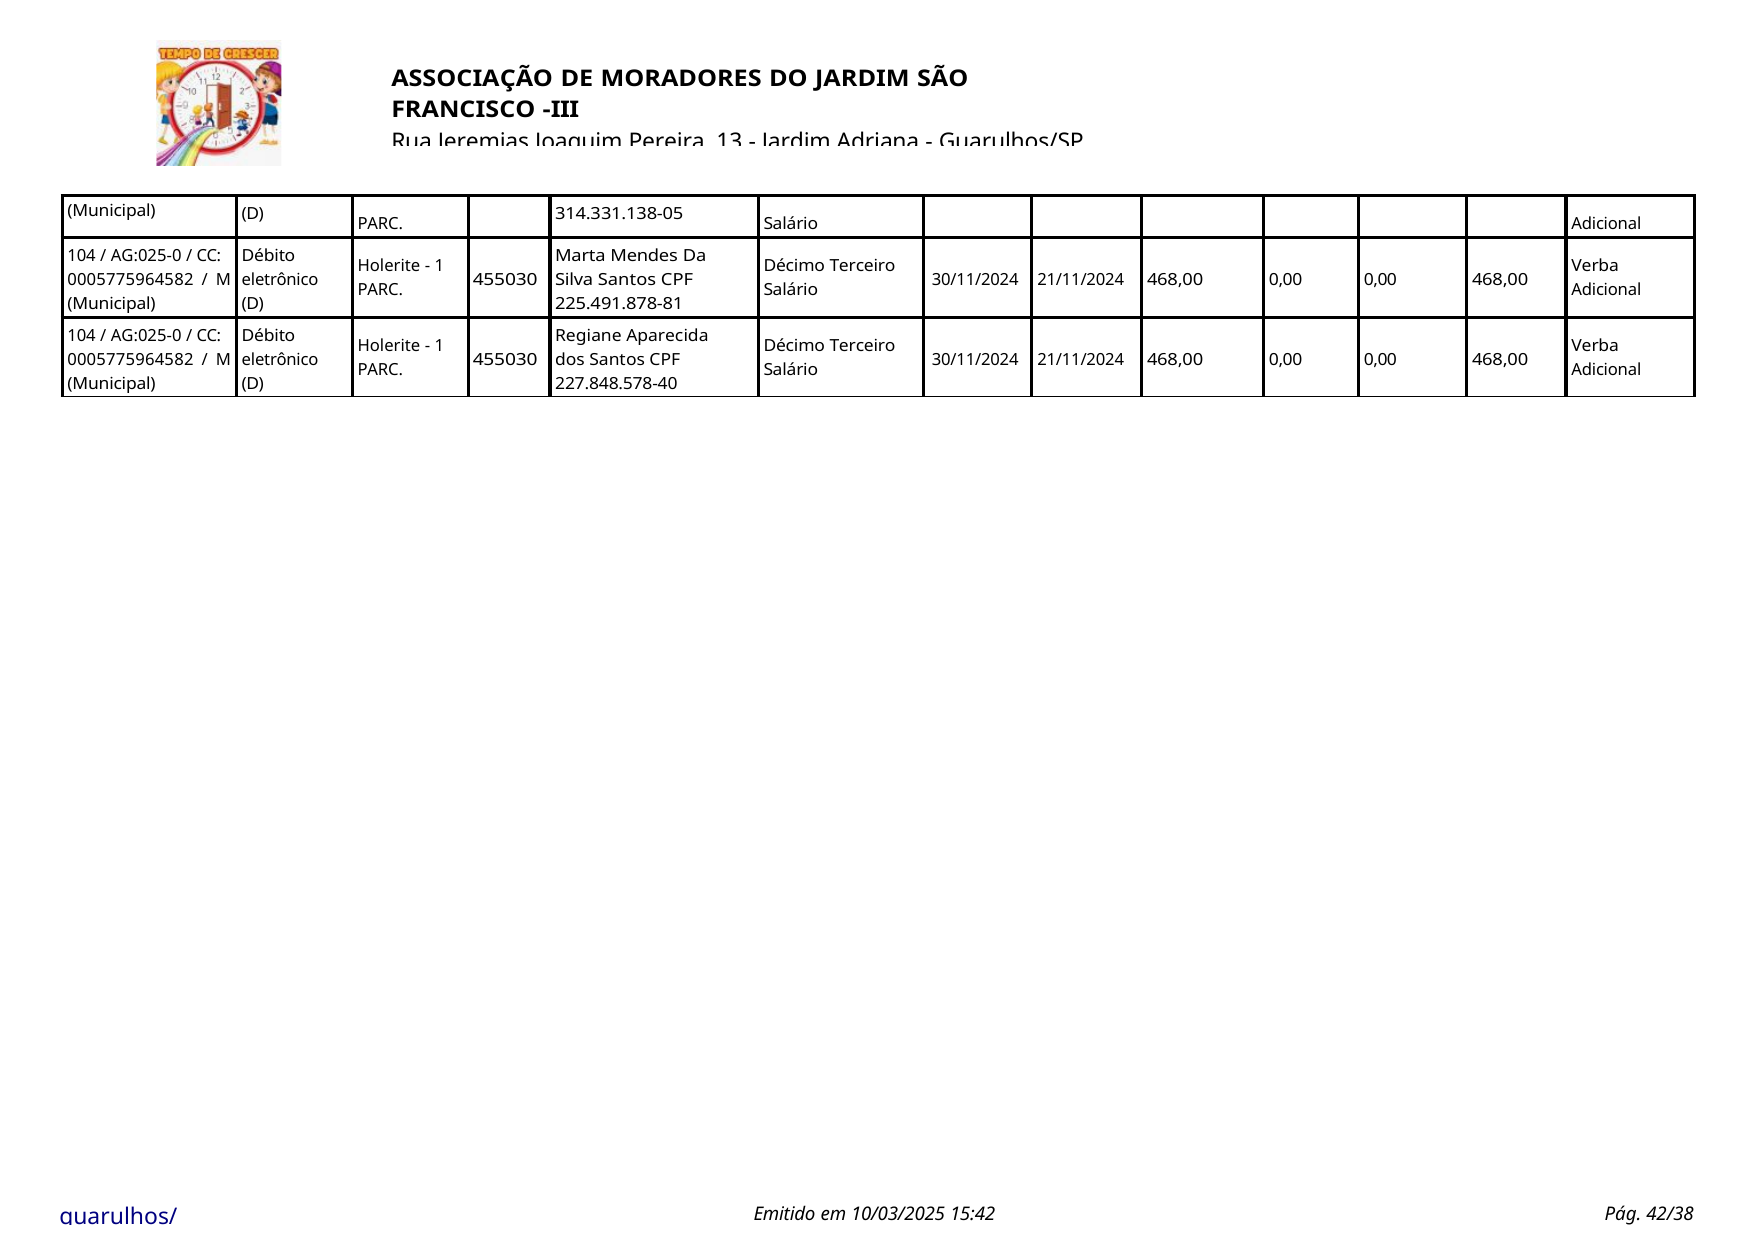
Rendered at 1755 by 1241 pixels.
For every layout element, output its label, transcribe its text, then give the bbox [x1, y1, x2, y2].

table_cell 30/11/2024 [925, 239, 1030, 316]
table_cell Salário [760, 197, 922, 236]
table_cell Décimo Terceiro Salário [760, 319, 922, 396]
table_cell [1143, 197, 1262, 236]
table_cell [470, 197, 548, 236]
table_cell 104 / AG:025-0 / CC: 0005775964582 / M (Municipal) [64, 319, 235, 396]
table_cell 455030 [470, 319, 548, 396]
table_cell 314.331.138-05 [552, 197, 757, 236]
table_cell [1468, 197, 1564, 236]
table_cell 104 / AG:025-0 / CC: 0005775964582 / M (Municipal) [64, 239, 235, 316]
table_cell 455030 [470, 239, 548, 316]
table_cell Verba Adicional [1568, 239, 1693, 316]
table_cell [1360, 197, 1465, 236]
table_cell [925, 197, 1030, 236]
table_cell 0,00 [1265, 239, 1357, 316]
table_cell 0,00 [1360, 319, 1465, 396]
table_cell Débito eletrônico (D) [238, 319, 351, 396]
table_cell Débito eletrônico (D) [238, 239, 351, 316]
table_cell Holerite - 1 PARC. [354, 319, 467, 396]
table_cell 21/11/2024 [1033, 239, 1140, 316]
table_cell Adicional [1568, 197, 1693, 236]
table_cell 468,00 [1143, 239, 1262, 316]
table_cell 0,00 [1360, 239, 1465, 316]
table_cell [1265, 197, 1357, 236]
table_cell Verba Adicional [1568, 319, 1693, 396]
table_cell (D) [238, 197, 351, 236]
table_cell 468,00 [1468, 239, 1564, 316]
table_cell PARC. [354, 197, 467, 236]
table_cell 30/11/2024 [925, 319, 1030, 396]
table_cell [1033, 197, 1140, 236]
table_cell 468,00 [1143, 319, 1262, 396]
table_cell Décimo Terceiro Salário [760, 239, 922, 316]
table_cell Marta Mendes Da Silva Santos CPF 225.491.878-81 [552, 239, 757, 316]
table_cell 21/11/2024 [1033, 319, 1140, 396]
table_cell 468,00 [1468, 319, 1564, 396]
table_cell 0,00 [1265, 319, 1357, 396]
table_cell Regiane Aparecida dos Santos CPF 227.848.578-40 [552, 319, 757, 396]
table_cell Holerite - 1 PARC. [354, 239, 467, 316]
table_cell (Municipal) [64, 197, 235, 236]
